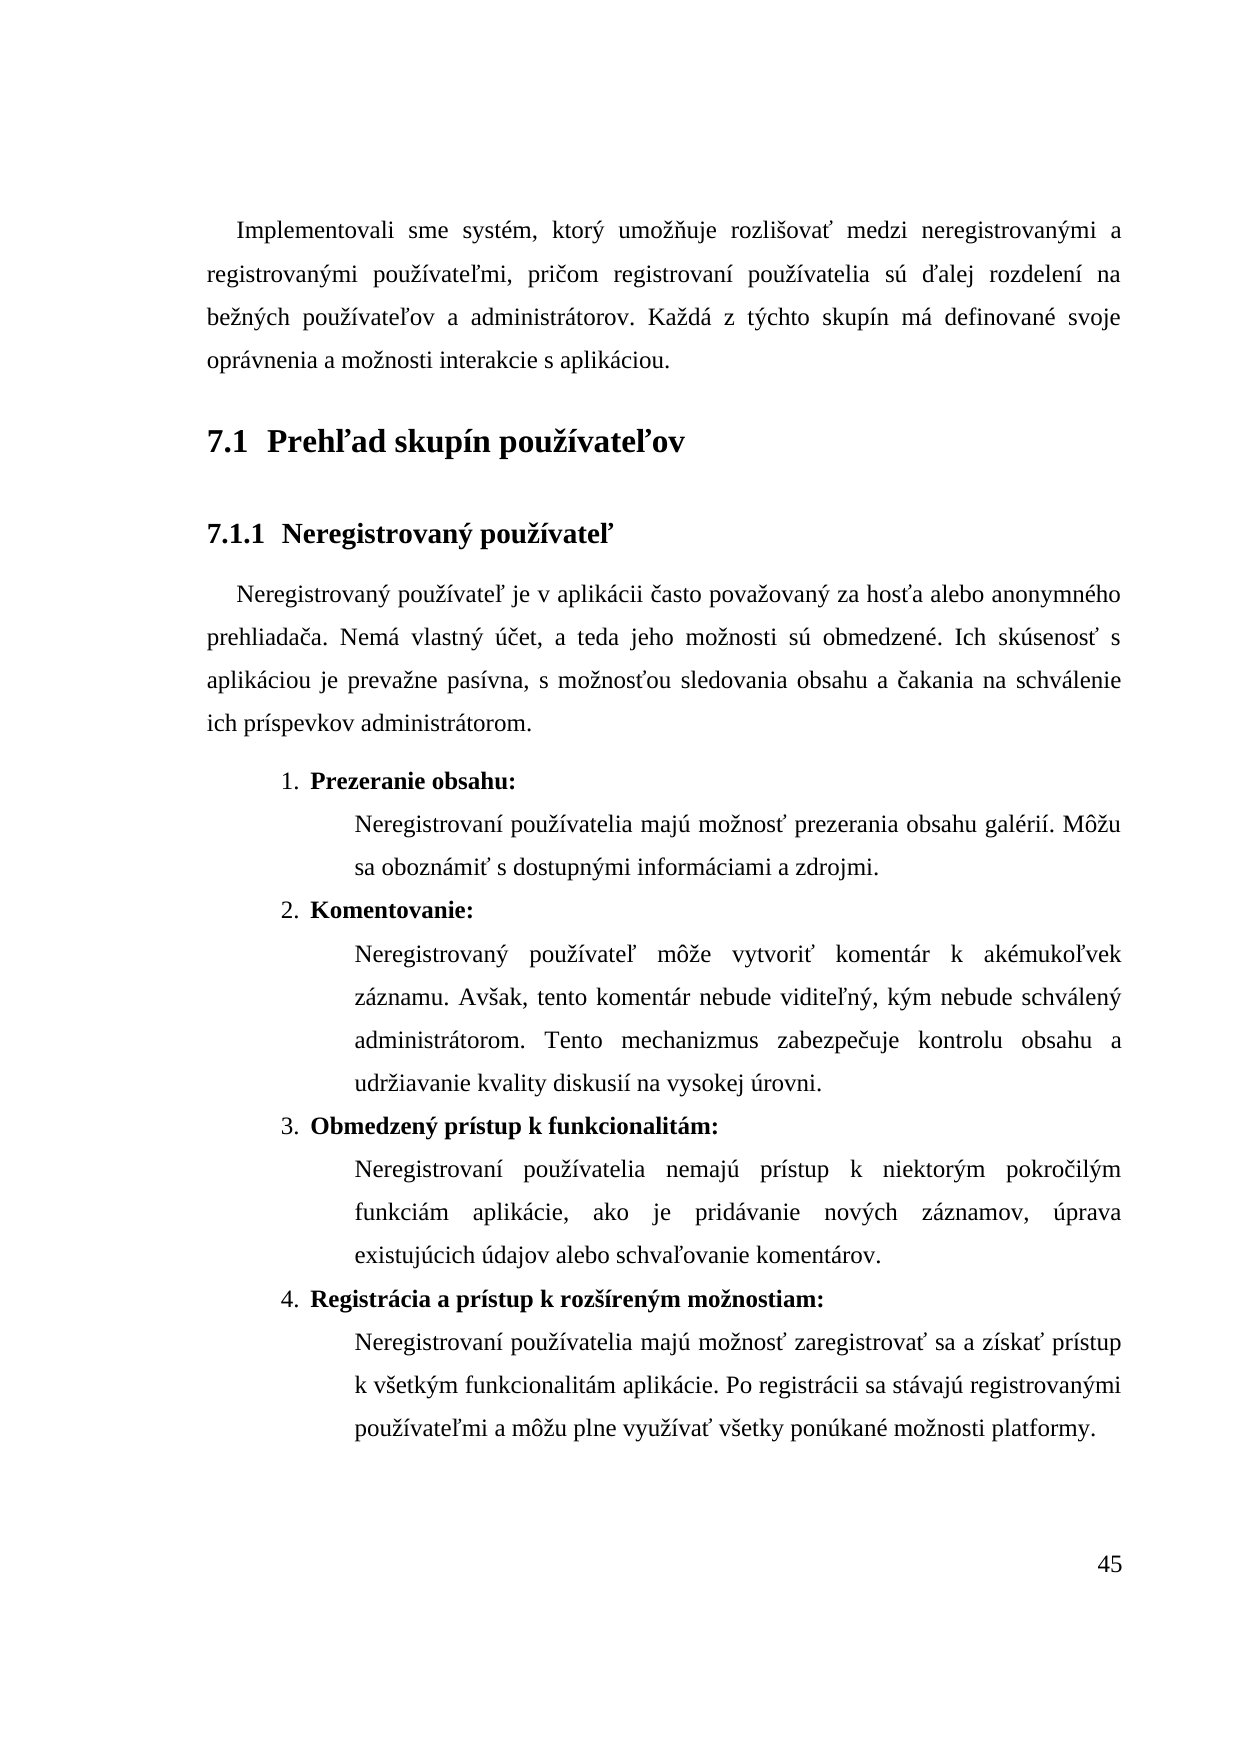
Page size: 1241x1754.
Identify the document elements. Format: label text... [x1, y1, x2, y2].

subtitle Prehľad skupín používateľov [207, 421, 1122, 460]
list Neregistrovaní používatelia nemajú prístup k niektorým pokročilým funkciám aplikácie, ako je pridávanie nových záznamov, úprava existujúcich údajov alebo schvaľovanie komentárov. [325, 1154, 1122, 1269]
list Obmedzený prístup k funkcionalitám: [251, 1111, 1122, 1140]
list Registrácia a prístup k rozšíreným možnostiam: [251, 1284, 1122, 1312]
list Neregistrovaný používateľ môže vytvoriť komentár k akémukoľvek záznamu. Avšak, tento komentár nebude viditeľný, kým nebude schválený administrátorom. Tento mechanizmus zabezpečuje kontrolu obsahu a udržiavanie kvality diskusií na vysokej úrovni. [325, 939, 1122, 1097]
subtitle Neregistrovaný používateľ [207, 516, 1122, 550]
text Neregistrovaný používateľ je v aplikácii často považovaný za hosťa alebo anonymného prehliadača. Nemá vlastný účet, a teda jeho možnosti sú obmedzené. Ich skúsenosť s aplikáciou je prevažne pasívna, s možnosťou sledovania obsahu a čakania na schválenie ich príspevkov administrátorom. [207, 579, 1122, 737]
list Neregistrovaní používatelia majú možnosť prezerania obsahu galérií. Môžu sa oboznámiť s dostupnými informáciami a zdrojmi. [325, 809, 1122, 881]
text Implementovali sme systém, ktorý umožňuje rozlišovať medzi neregistrovanými a registrovanými používateľmi, pričom registrovaní používatelia sú ďalej rozdelení na bežných používateľov a administrátorov. Každá z týchto skupín má definované svoje oprávnenia a možnosti interakcie s aplikáciou. [207, 216, 1122, 374]
list Prezeranie obsahu: [251, 766, 1122, 795]
list Komentovanie: [251, 896, 1122, 924]
list Neregistrovaní používatelia majú možnosť zaregistrovať sa a získať prístup k všetkým funkcionalitám aplikácie. Po registrácii sa stávajú registrovanými používateľmi a môžu plne využívať všetky ponúkané možnosti platformy. [325, 1327, 1122, 1442]
